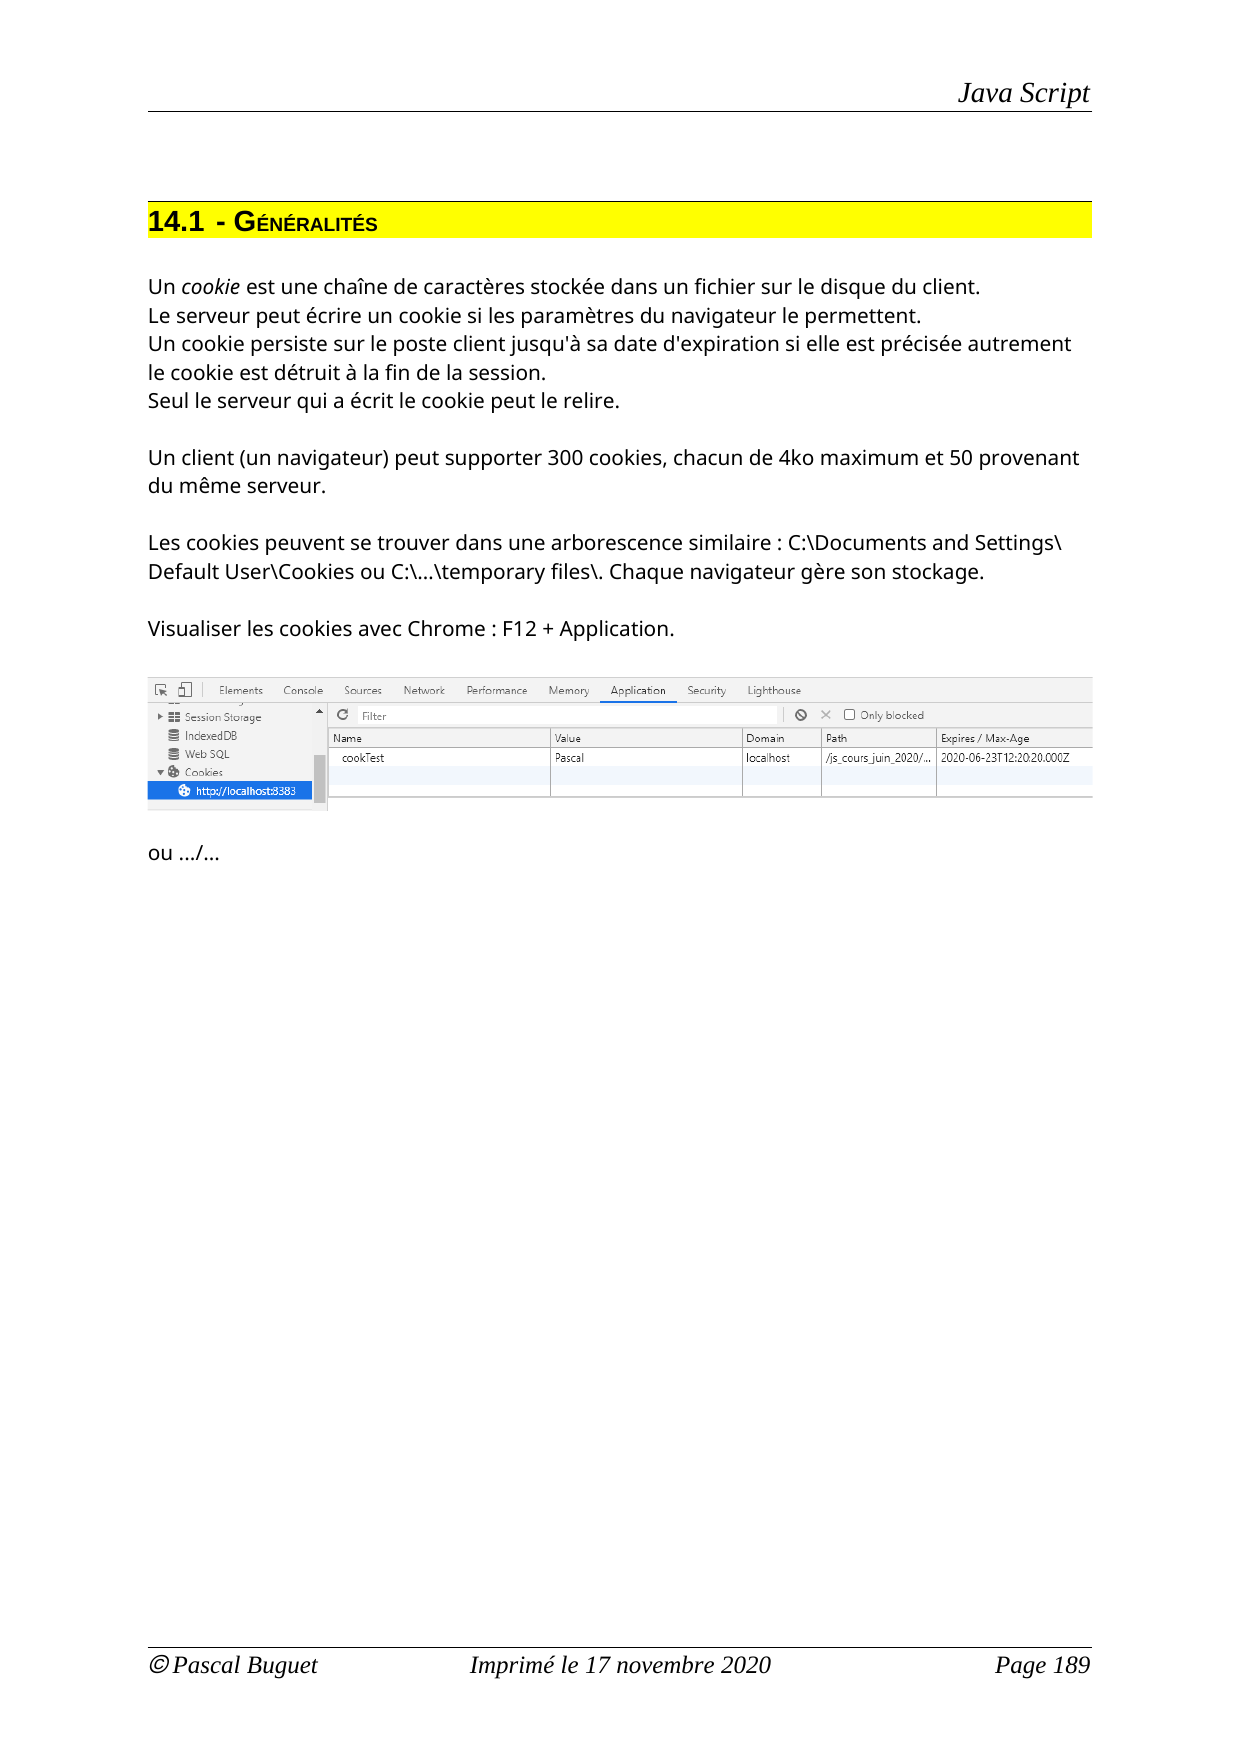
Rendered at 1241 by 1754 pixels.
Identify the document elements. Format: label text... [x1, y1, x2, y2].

text Un cookie persiste sur le poste client jusqu'à sa date d'expiration si elle est précisée autrement le cookie est détruit à la fin de la session. [148, 329, 1092, 386]
text Les cookies peuvent se trouver dans une arborescence similaire : C:\Documents and Settings\Default User\Cookies ou C:\…\temporary files\. Chaque navigateur gère son stockage. [148, 528, 1092, 585]
subtitle - Généralités [148, 202, 1092, 238]
text Le serveur peut écrire un cookie si les paramètres du navigateur le permettent. [148, 301, 1092, 329]
picture [147, 670, 1093, 811]
text ou .../... [148, 838, 1092, 867]
text Un client (un navigateur) peut supporter 300 cookies, chacun de 4ko maximum et 50 provenant du même serveur. [148, 443, 1092, 500]
text Un cookie est une chaîne de caractères stockée dans un fichier sur le disque du client. [148, 272, 1092, 301]
text Seul le serveur qui a écrit le cookie peut le relire. [148, 386, 1092, 415]
text Visualiser les cookies avec Chrome : F12 + Application. [148, 614, 1092, 642]
